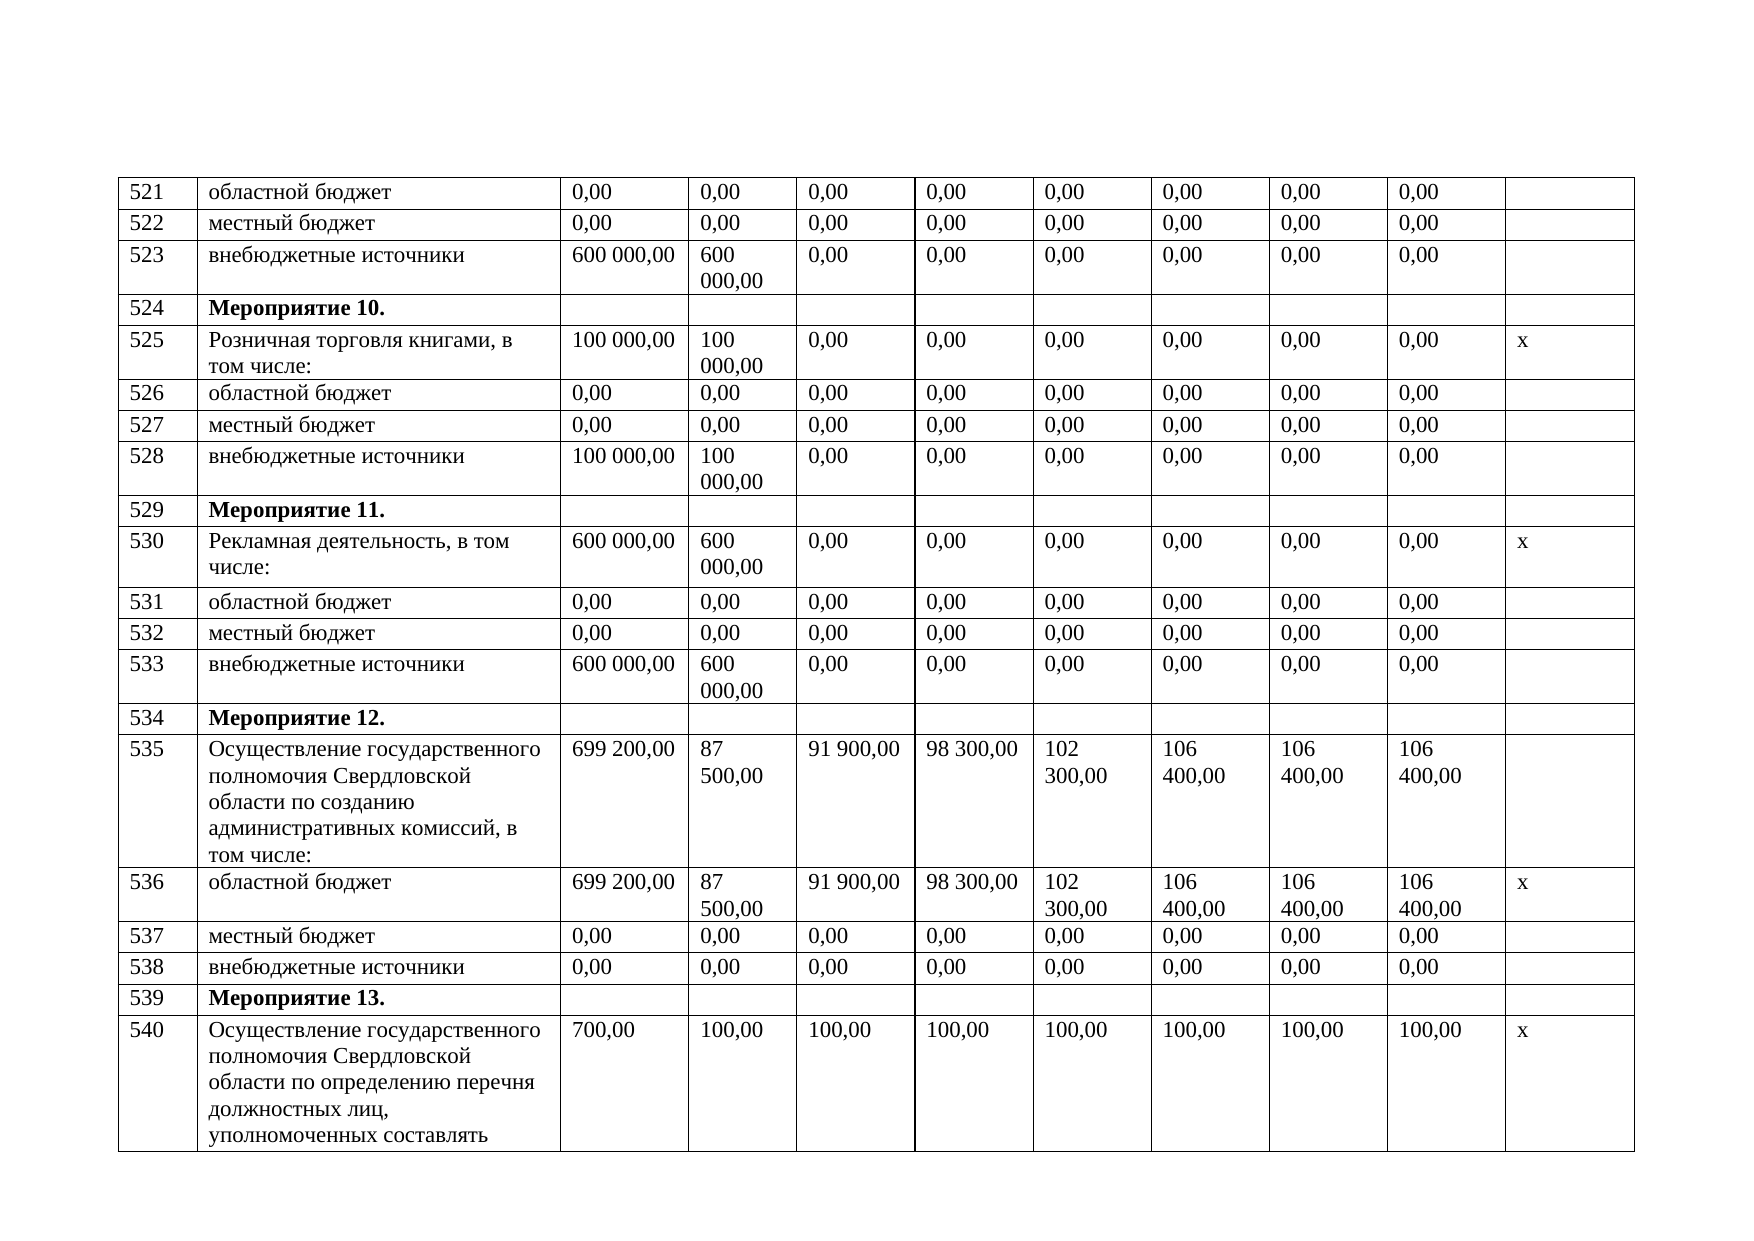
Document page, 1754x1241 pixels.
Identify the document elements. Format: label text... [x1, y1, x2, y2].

table_cell 528 [119, 442, 197, 495]
table_cell Рекламная деятельность, в том числе: [198, 527, 560, 587]
table_cell 532 [119, 619, 197, 649]
table_cell [689, 985, 796, 1015]
table_cell 534 [119, 704, 197, 734]
table_cell [1506, 178, 1634, 208]
table_cell 0,00 [916, 953, 1033, 983]
table_cell 0,00 [1034, 380, 1151, 410]
table_cell 0,00 [1270, 178, 1387, 208]
table_cell [561, 985, 688, 1015]
table_cell 0,00 [1152, 241, 1269, 293]
table_cell 0,00 [561, 953, 688, 983]
table_cell [1152, 704, 1269, 734]
table_cell 100,00 [1152, 1016, 1269, 1151]
table_cell 0,00 [1034, 326, 1151, 378]
table_cell 0,00 [797, 442, 914, 495]
table_cell 0,00 [1152, 210, 1269, 240]
table_cell [1506, 496, 1634, 526]
table_cell 0,00 [689, 619, 796, 649]
table_cell [1506, 442, 1634, 495]
table_cell 0,00 [1388, 650, 1505, 703]
table_cell 0,00 [797, 588, 914, 618]
table_cell 0,00 [916, 527, 1033, 587]
table_cell 0,00 [1270, 588, 1387, 618]
table_cell [1152, 985, 1269, 1015]
table_cell [916, 985, 1033, 1015]
table_cell [1270, 496, 1387, 526]
table_cell 0,00 [916, 650, 1033, 703]
table_cell 0,00 [916, 922, 1033, 952]
table_cell местный бюджет [198, 210, 560, 240]
table_cell 0,00 [797, 326, 914, 378]
table_cell 523 [119, 241, 197, 293]
table_cell 0,00 [1034, 922, 1151, 952]
table_cell местный бюджет [198, 619, 560, 649]
table_cell 106 400,00 [1388, 868, 1505, 921]
table_cell [1506, 953, 1634, 983]
table_cell [1506, 922, 1634, 952]
table_cell 0,00 [561, 619, 688, 649]
table_cell 0,00 [797, 380, 914, 410]
table_cell 0,00 [1270, 953, 1387, 983]
table_cell 100,00 [1388, 1016, 1505, 1151]
table_cell 100 000,00 [689, 442, 796, 495]
table_cell 0,00 [1388, 241, 1505, 293]
table_cell 0,00 [1152, 527, 1269, 587]
table_cell [1506, 210, 1634, 240]
table_cell 0,00 [1034, 442, 1151, 495]
table_cell внебюджетные источники [198, 953, 560, 983]
table_cell [797, 496, 914, 526]
table_cell 0,00 [797, 178, 914, 208]
table_cell местный бюджет [198, 411, 560, 441]
table_cell 0,00 [1152, 588, 1269, 618]
table_cell 600 000,00 [561, 241, 688, 293]
table_cell 100 000,00 [561, 326, 688, 378]
table_cell 0,00 [916, 588, 1033, 618]
table_cell [1506, 704, 1634, 734]
table_cell 0,00 [797, 922, 914, 952]
table_cell 106 400,00 [1152, 735, 1269, 867]
table_cell 0,00 [1388, 922, 1505, 952]
table_cell 0,00 [1034, 953, 1151, 983]
table_cell 0,00 [1270, 241, 1387, 293]
table_cell 0,00 [1152, 953, 1269, 983]
table_cell областной бюджет [198, 380, 560, 410]
table_cell [561, 496, 688, 526]
table_cell 0,00 [689, 953, 796, 983]
table_cell 87 500,00 [689, 735, 796, 867]
table_cell 0,00 [1270, 650, 1387, 703]
table_cell [1506, 241, 1634, 293]
table_cell х [1506, 1016, 1634, 1151]
table_cell 522 [119, 210, 197, 240]
table_cell 0,00 [797, 411, 914, 441]
table_cell 0,00 [689, 922, 796, 952]
table_cell [916, 496, 1033, 526]
table_cell 0,00 [1388, 442, 1505, 495]
table_cell Мероприятие 12. [198, 704, 560, 734]
table_cell [1270, 704, 1387, 734]
table_cell 0,00 [797, 527, 914, 587]
table_cell [1506, 380, 1634, 410]
table_cell 100,00 [1034, 1016, 1151, 1151]
table_cell 525 [119, 326, 197, 378]
table_cell х [1506, 527, 1634, 587]
table_cell 100,00 [1270, 1016, 1387, 1151]
table_cell 0,00 [561, 411, 688, 441]
table_cell [916, 704, 1033, 734]
table_cell 0,00 [1152, 922, 1269, 952]
table_cell 699 200,00 [561, 735, 688, 867]
table_cell 0,00 [916, 380, 1033, 410]
table_cell [1034, 704, 1151, 734]
table_cell 102 300,00 [1034, 868, 1151, 921]
table_cell 0,00 [1152, 411, 1269, 441]
table_cell 0,00 [561, 588, 688, 618]
table_cell 0,00 [1034, 588, 1151, 618]
table_cell [1034, 985, 1151, 1015]
table_cell 0,00 [689, 411, 796, 441]
table_cell 0,00 [797, 619, 914, 649]
table_cell 529 [119, 496, 197, 526]
table_cell 0,00 [1034, 527, 1151, 587]
table_cell Мероприятие 10. [198, 295, 560, 325]
table_cell 0,00 [689, 380, 796, 410]
table_cell 100,00 [916, 1016, 1033, 1151]
table_cell 524 [119, 295, 197, 325]
table_cell 0,00 [797, 650, 914, 703]
table_cell областной бюджет [198, 868, 560, 921]
table_cell 535 [119, 735, 197, 867]
table_cell 527 [119, 411, 197, 441]
table_cell 600 000,00 [689, 650, 796, 703]
table_cell Мероприятие 11. [198, 496, 560, 526]
table_cell 531 [119, 588, 197, 618]
table_cell [1388, 295, 1505, 325]
table_cell 106 400,00 [1388, 735, 1505, 867]
table_cell 600 000,00 [561, 650, 688, 703]
table_cell 0,00 [561, 178, 688, 208]
table_cell 533 [119, 650, 197, 703]
table_cell 0,00 [689, 588, 796, 618]
table_cell [689, 704, 796, 734]
table_cell [1388, 496, 1505, 526]
table_cell 87 500,00 [689, 868, 796, 921]
table_cell 600 000,00 [561, 527, 688, 587]
table_cell 540 [119, 1016, 197, 1151]
table_cell [1506, 588, 1634, 618]
table_cell [1270, 295, 1387, 325]
table_cell Осуществление государственного полномочия Свердловской области по созданию административных комиссий, в том числе: [198, 735, 560, 867]
table_cell х [1506, 326, 1634, 378]
table_cell [1506, 619, 1634, 649]
table_cell 100 000,00 [561, 442, 688, 495]
table_cell 536 [119, 868, 197, 921]
table_cell [797, 295, 914, 325]
table_cell [1152, 496, 1269, 526]
table_cell [1506, 650, 1634, 703]
table_cell 102 300,00 [1034, 735, 1151, 867]
table_cell 0,00 [1388, 619, 1505, 649]
table_cell 0,00 [1388, 326, 1505, 378]
table_cell внебюджетные источники [198, 442, 560, 495]
table_cell Осуществление государственного полномочия Свердловской области по определению перечня должностных лиц, уполномоченных составлять [198, 1016, 560, 1151]
table_cell 0,00 [1270, 442, 1387, 495]
table_cell 526 [119, 380, 197, 410]
table_cell 0,00 [561, 380, 688, 410]
table_cell [689, 496, 796, 526]
table_cell 0,00 [1152, 178, 1269, 208]
table_cell 98 300,00 [916, 735, 1033, 867]
table_cell 0,00 [797, 241, 914, 293]
table_cell областной бюджет [198, 178, 560, 208]
table_cell 0,00 [1034, 241, 1151, 293]
table_cell 0,00 [1034, 178, 1151, 208]
table_cell [561, 704, 688, 734]
table_cell 521 [119, 178, 197, 208]
table_cell 0,00 [561, 922, 688, 952]
table_cell 91 900,00 [797, 735, 914, 867]
table_cell 0,00 [797, 953, 914, 983]
table_cell 0,00 [1152, 442, 1269, 495]
table_cell 106 400,00 [1152, 868, 1269, 921]
table_cell 537 [119, 922, 197, 952]
table_cell внебюджетные источники [198, 241, 560, 293]
table_cell 0,00 [1270, 210, 1387, 240]
table_cell 0,00 [916, 178, 1033, 208]
table_cell 0,00 [1152, 650, 1269, 703]
table_cell 106 400,00 [1270, 868, 1387, 921]
table_cell [1388, 985, 1505, 1015]
table_cell 539 [119, 985, 197, 1015]
table_cell [797, 704, 914, 734]
table_cell [1506, 295, 1634, 325]
table_cell 0,00 [689, 210, 796, 240]
table_cell 0,00 [1270, 411, 1387, 441]
table_cell 699 200,00 [561, 868, 688, 921]
table_cell 530 [119, 527, 197, 587]
table_cell 600 000,00 [689, 527, 796, 587]
table_cell [916, 295, 1033, 325]
table_cell Розничная торговля книгами, в том числе: [198, 326, 560, 378]
table_cell 700,00 [561, 1016, 688, 1151]
table_cell 0,00 [1270, 527, 1387, 587]
table_cell 98 300,00 [916, 868, 1033, 921]
table_cell 0,00 [1034, 619, 1151, 649]
table_cell 0,00 [797, 210, 914, 240]
table_cell [561, 295, 688, 325]
table_cell 0,00 [916, 442, 1033, 495]
table_cell 0,00 [916, 241, 1033, 293]
table_cell 106 400,00 [1270, 735, 1387, 867]
table_cell 0,00 [689, 178, 796, 208]
table_cell [689, 295, 796, 325]
table_cell [1270, 985, 1387, 1015]
table_cell 0,00 [1270, 922, 1387, 952]
table_cell 0,00 [1388, 178, 1505, 208]
table_cell 0,00 [1270, 619, 1387, 649]
table_cell [1388, 704, 1505, 734]
table_cell [1506, 411, 1634, 441]
table_cell 0,00 [1152, 619, 1269, 649]
table_cell 0,00 [1034, 411, 1151, 441]
table_cell местный бюджет [198, 922, 560, 952]
table_cell х [1506, 868, 1634, 921]
table_cell 100,00 [797, 1016, 914, 1151]
table_cell [797, 985, 914, 1015]
table_cell 0,00 [1034, 210, 1151, 240]
table_cell 0,00 [1388, 588, 1505, 618]
table_cell областной бюджет [198, 588, 560, 618]
table_cell 0,00 [1388, 380, 1505, 410]
table_cell 538 [119, 953, 197, 983]
table_cell [1506, 985, 1634, 1015]
table_cell [1034, 295, 1151, 325]
table_cell 0,00 [1270, 326, 1387, 378]
table_cell 0,00 [916, 210, 1033, 240]
table_cell [1034, 496, 1151, 526]
table_cell 91 900,00 [797, 868, 914, 921]
table_cell [1506, 735, 1634, 867]
table_cell 0,00 [1152, 326, 1269, 378]
table_cell 100 000,00 [689, 326, 796, 378]
table_cell 0,00 [916, 326, 1033, 378]
table_cell 600 000,00 [689, 241, 796, 293]
table_cell 100,00 [689, 1016, 796, 1151]
table_cell 0,00 [1388, 953, 1505, 983]
table_cell 0,00 [1388, 210, 1505, 240]
table_cell 0,00 [1034, 650, 1151, 703]
table_cell 0,00 [916, 411, 1033, 441]
table_cell 0,00 [1388, 527, 1505, 587]
table_cell 0,00 [1388, 411, 1505, 441]
table_cell 0,00 [1152, 380, 1269, 410]
table_cell 0,00 [561, 210, 688, 240]
table_cell 0,00 [916, 619, 1033, 649]
table_cell 0,00 [1270, 380, 1387, 410]
table_cell Мероприятие 13. [198, 985, 560, 1015]
table_cell внебюджетные источники [198, 650, 560, 703]
table_cell [1152, 295, 1269, 325]
